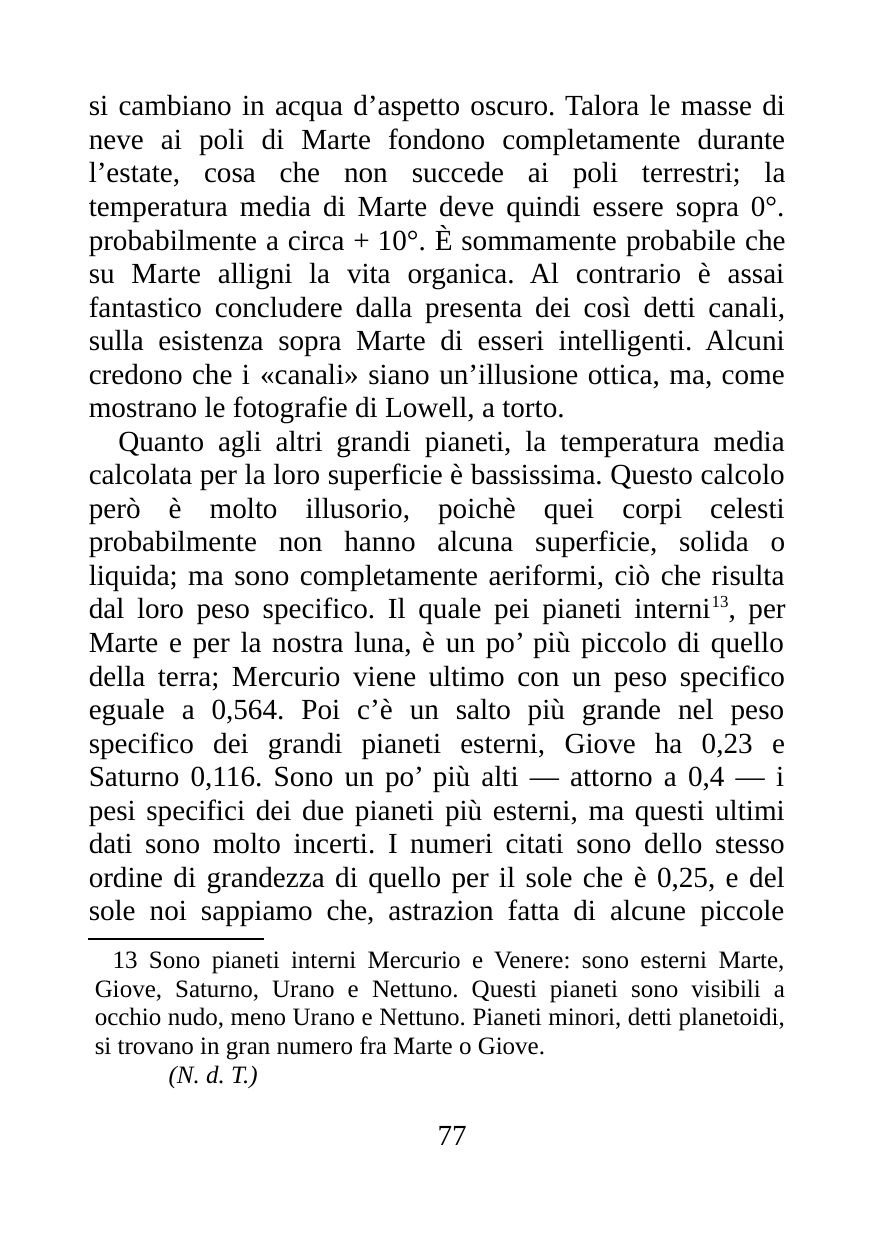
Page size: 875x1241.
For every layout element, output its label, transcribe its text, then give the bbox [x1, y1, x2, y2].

text si cambiano in acqua d’aspetto oscuro. Talora le masse di neve ai poli di Marte fondono completamente durante l’estate, cosa che non succede ai poli terrestri; la temperatura media di Marte deve quindi essere sopra 0°. probabilmente a circa + 10°. È sommamente probabile che su Marte alligni la vita organica. Al contrario è assai fantastico concludere dalla presenta dei così detti canali, sulla esistenza sopra Marte di esseri intelligenti. Alcuni credono che i «canali» siano un’illusione ottica, ma, come mostrano le fotografie di Lowell, a torto. [88, 88, 786, 424]
text Sono pianeti interni Mercurio e Venere: sono esterni Marte, Giove, Saturno, Urano e Nettuno. Questi pianeti sono visibili a occhio nudo, meno Urano e Nettuno. Pianeti minori, detti planetoidi, si trovano in gran numero fra Marte o Giove. (N. d. T.) [94, 945, 786, 1089]
text Quanto agli altri grandi pianeti, la temperatura media calcolata per la loro superficie è bassissima. Questo calcolo però è molto illusorio, poichè quei corpi celesti probabilmente non hanno alcuna superficie, solida o liquida; ma sono completamente aeriformi, ciò che risulta dal loro peso specifico. Il quale pei pianeti interni, per Marte e per la nostra luna, è un po’ più piccolo di quello della terra; Mercurio viene ultimo con un peso specifico eguale a 0,564. Poi c’è un salto più grande nel peso specifico dei grandi pianeti esterni, Giove ha 0,23 e Saturno 0,116. Sono un po’ più alti — attorno a 0,4 — i pesi specifici dei due pianeti più esterni, ma questi ultimi dati sono molto incerti. I numeri citati sono dello stesso ordine di grandezza di quello per il sole che è 0,25, e del sole noi sappiamo che, astrazion fatta di alcune piccole [88, 424, 786, 927]
